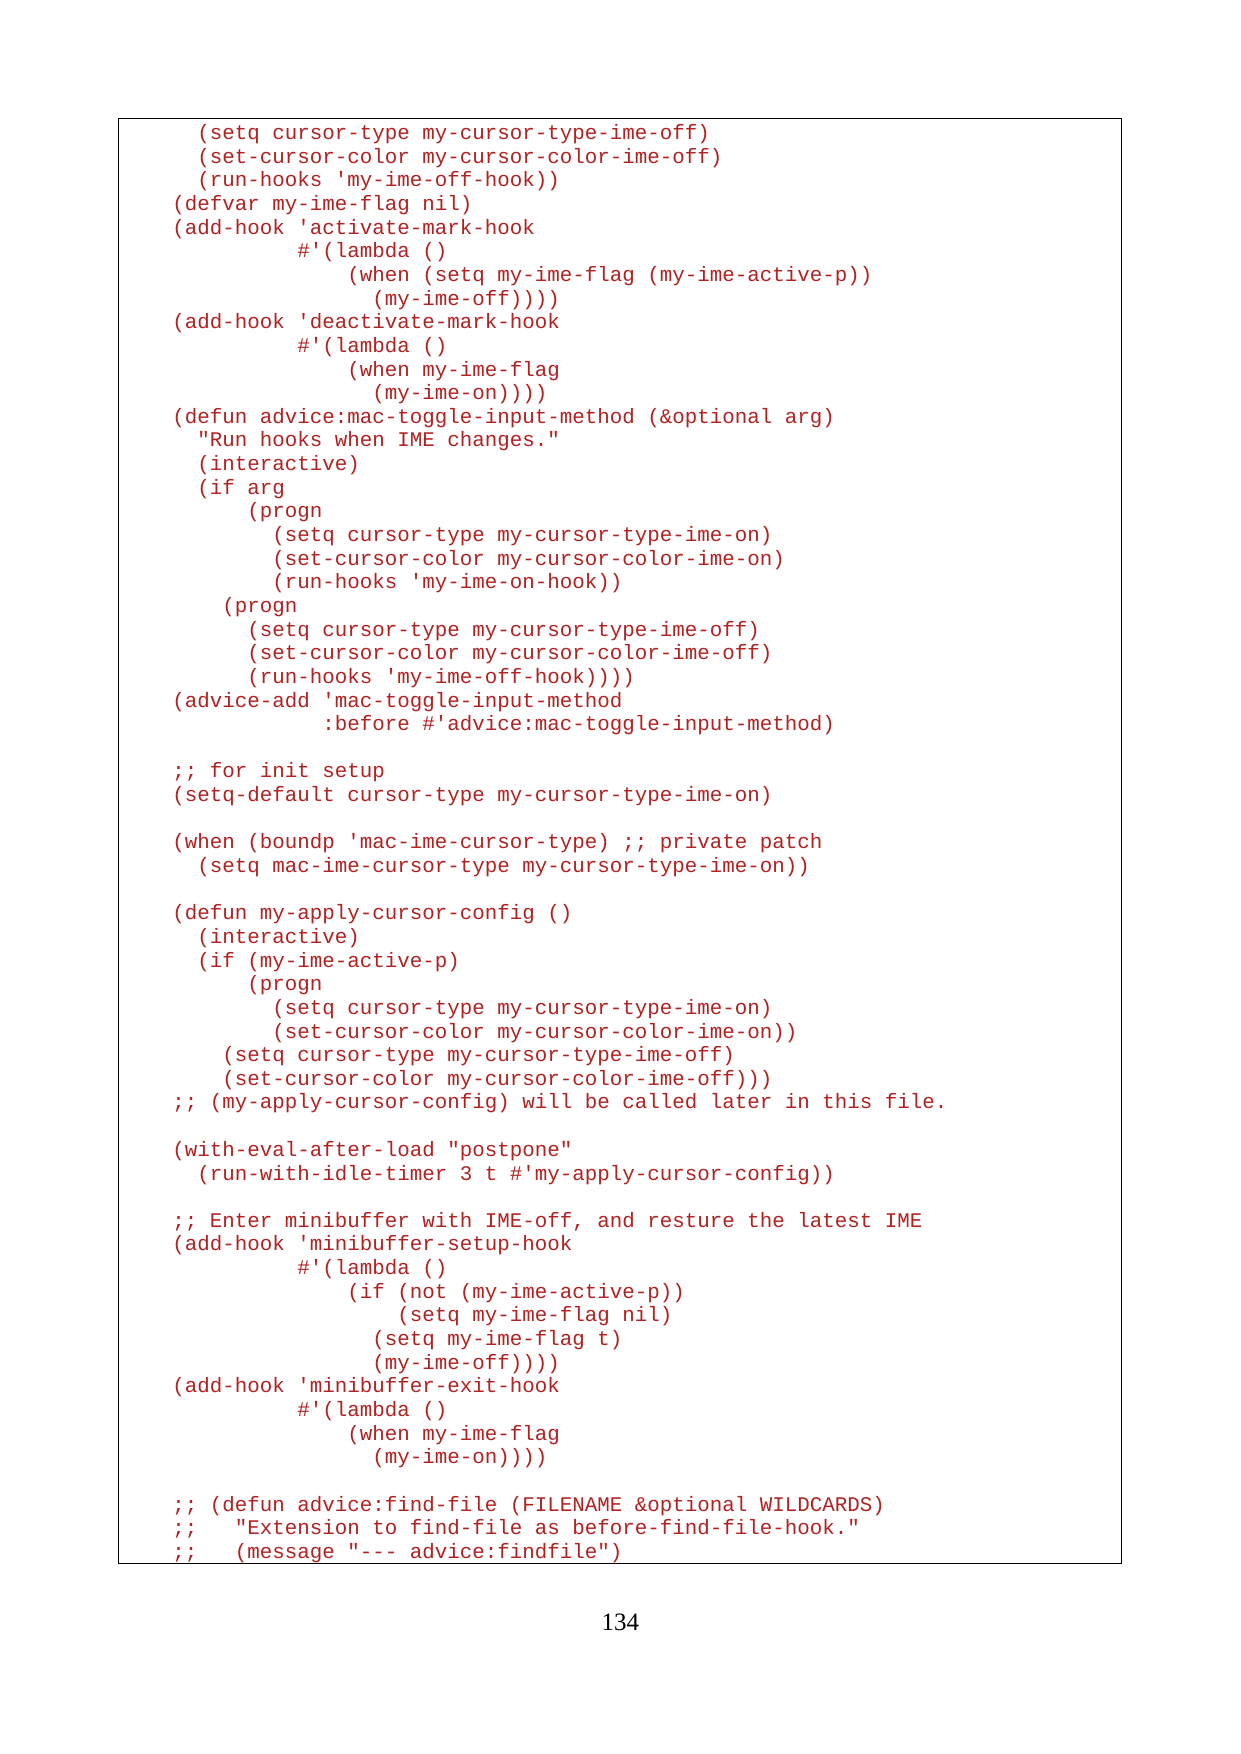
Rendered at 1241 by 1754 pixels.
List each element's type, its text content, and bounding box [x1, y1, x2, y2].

text (when (setq my-ime-flag (my-ime-active-p)) [119, 260, 1121, 284]
text (defun my-apply-cursor-config () [119, 898, 1121, 922]
text (set-cursor-color my-cursor-color-ime-off))) [119, 1064, 1121, 1088]
text (setq my-ime-flag nil) [119, 1300, 1121, 1324]
text (add-hook 'activate-mark-hook [119, 213, 1121, 236]
text (advice-add 'mac-toggle-input-method [119, 686, 1121, 709]
text (set-cursor-color my-cursor-color-ime-on)) [119, 1017, 1121, 1040]
text (my-ime-on)))) [119, 1442, 1121, 1466]
text "Run hooks when IME changes." [119, 426, 1121, 449]
text (setq cursor-type my-cursor-type-ime-on) [119, 993, 1121, 1017]
text (set-cursor-color my-cursor-color-ime-on) [119, 544, 1121, 567]
text (run-hooks 'my-ime-on-hook)) [119, 567, 1121, 591]
text (add-hook 'minibuffer-setup-hook [119, 1229, 1121, 1253]
text (my-ime-off)))) [119, 284, 1121, 307]
text (if (my-ime-active-p) [119, 946, 1121, 969]
text ;; "Extension to find-file as before-find-file-hook." [119, 1513, 1121, 1537]
text (add-hook 'deactivate-mark-hook [119, 307, 1121, 331]
text (interactive) [119, 449, 1121, 473]
text (setq cursor-type my-cursor-type-ime-off) [119, 1040, 1121, 1064]
text (when my-ime-flag [119, 354, 1121, 378]
text (setq cursor-type my-cursor-type-ime-off) [119, 615, 1121, 638]
text (setq cursor-type my-cursor-type-ime-on) [119, 520, 1121, 544]
text (when (boundp 'mac-ime-cursor-type) ;; private patch [119, 827, 1121, 851]
text #'(lambda () [119, 1395, 1121, 1419]
text (my-ime-on)))) [119, 378, 1121, 402]
text (set-cursor-color my-cursor-color-ime-off) [119, 142, 1121, 165]
text ;; Enter minibuffer with IME-off, and resture the latest IME [119, 1206, 1121, 1229]
text (run-hooks 'my-ime-off-hook)))) [119, 662, 1121, 686]
text (run-hooks 'my-ime-off-hook)) [119, 165, 1121, 189]
text (progn [119, 969, 1121, 993]
text (with-eval-after-load "postpone" [119, 1135, 1121, 1158]
text (setq-default cursor-type my-cursor-type-ime-on) [119, 780, 1121, 804]
text ;; (message "--- advice:findfile") [119, 1537, 1121, 1563]
text (defvar my-ime-flag nil) [119, 189, 1121, 213]
text (setq cursor-type my-cursor-type-ime-off) [119, 119, 1121, 142]
text (defun advice:mac-toggle-input-method (&optional arg) [119, 402, 1121, 426]
text (interactive) [119, 922, 1121, 946]
text :before #'advice:mac-toggle-input-method) [119, 709, 1121, 733]
text ;; (my-apply-cursor-config) will be called later in this file. [119, 1088, 1121, 1111]
text (setq mac-ime-cursor-type my-cursor-type-ime-on)) [119, 851, 1121, 875]
text (progn [119, 591, 1121, 615]
text (if arg [119, 473, 1121, 496]
text ;; (defun advice:find-file (FILENAME &optional WILDCARDS) [119, 1489, 1121, 1513]
text (run-with-idle-timer 3 t #'my-apply-cursor-config)) [119, 1158, 1121, 1182]
text #'(lambda () [119, 1253, 1121, 1277]
text (when my-ime-flag [119, 1419, 1121, 1442]
text (my-ime-off)))) [119, 1348, 1121, 1371]
text (set-cursor-color my-cursor-color-ime-off) [119, 638, 1121, 662]
text (setq my-ime-flag t) [119, 1324, 1121, 1348]
text #'(lambda () [119, 331, 1121, 354]
text (progn [119, 496, 1121, 520]
text ;; for init setup [119, 757, 1121, 780]
text (add-hook 'minibuffer-exit-hook [119, 1371, 1121, 1395]
text #'(lambda () [119, 236, 1121, 260]
text (if (not (my-ime-active-p)) [119, 1277, 1121, 1300]
